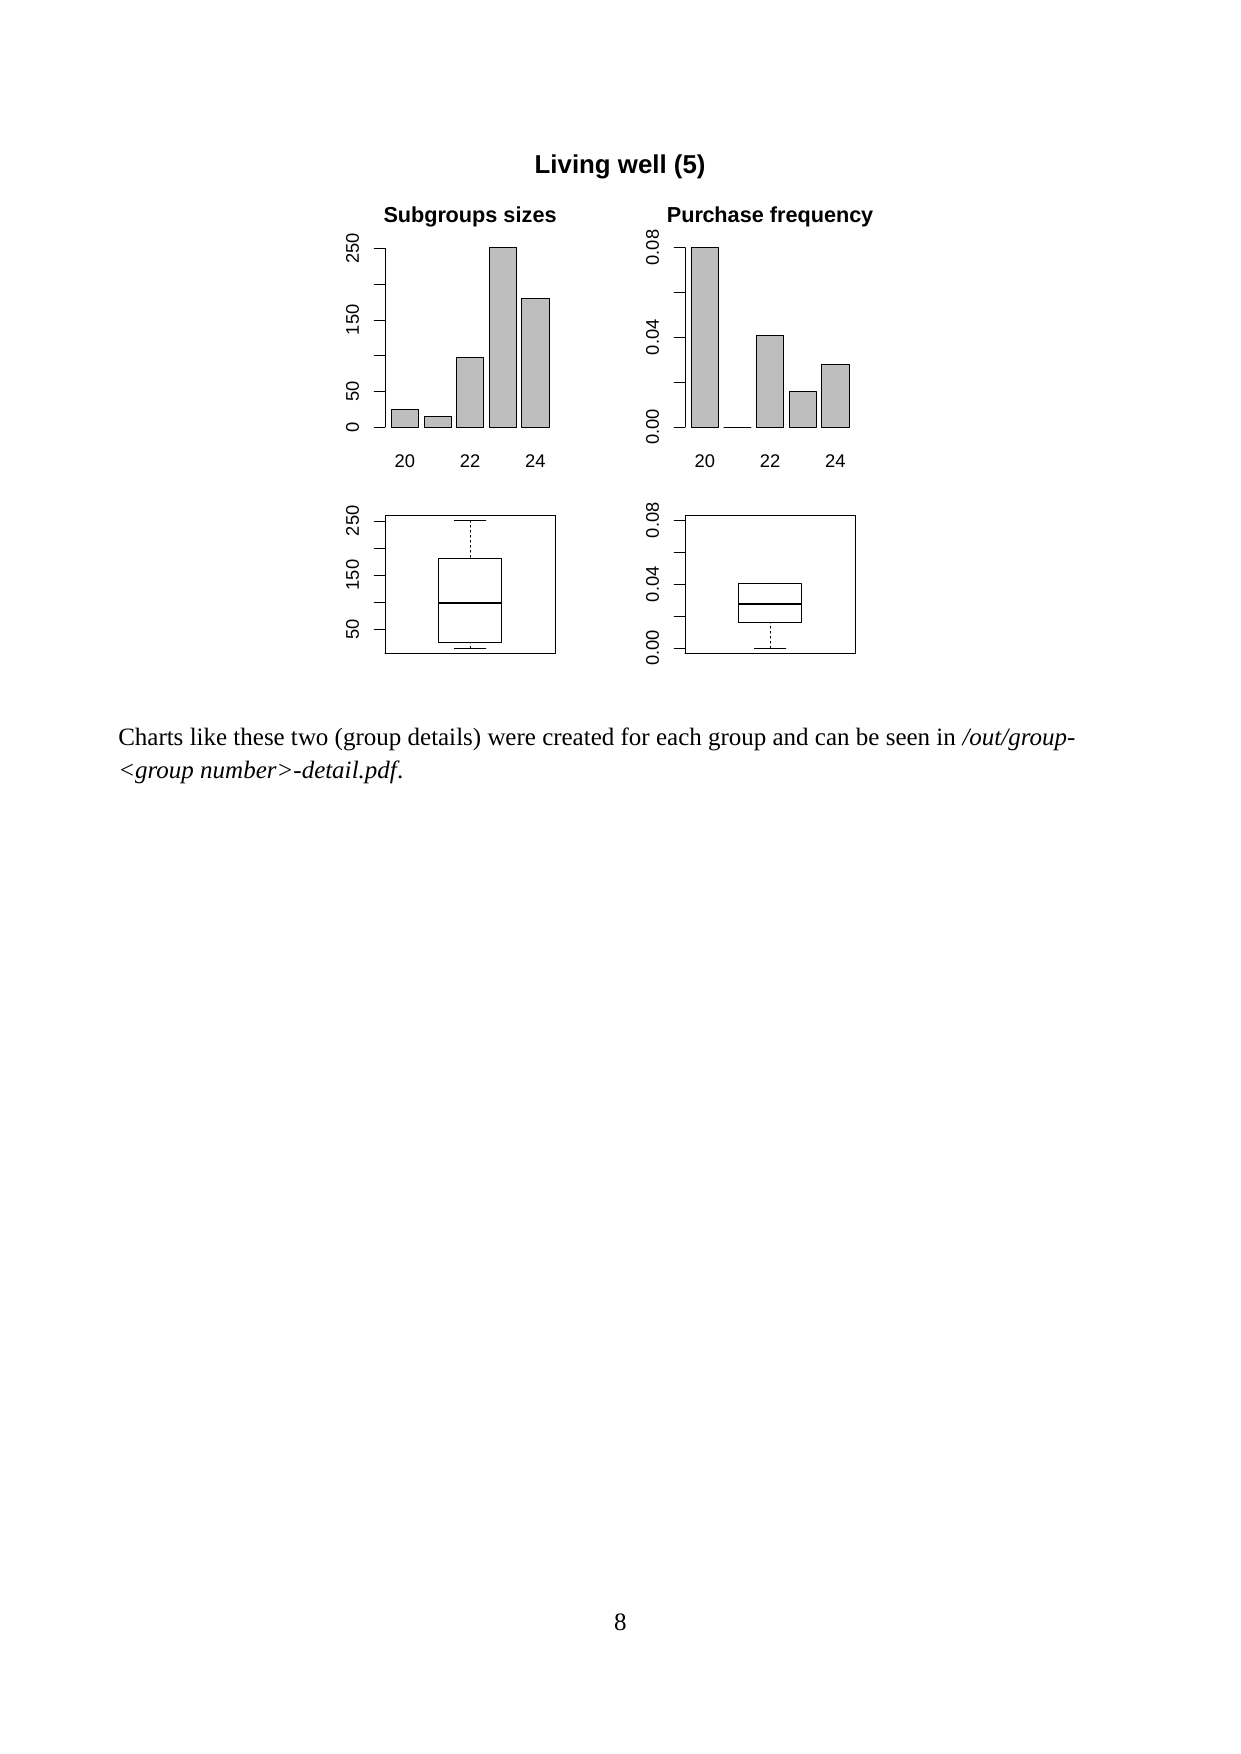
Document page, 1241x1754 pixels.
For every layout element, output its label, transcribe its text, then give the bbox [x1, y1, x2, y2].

text Charts like these two (group details) were created for each group and can be seen in /out/group-<group number>-detail.pdf. [118, 118, 1122, 784]
